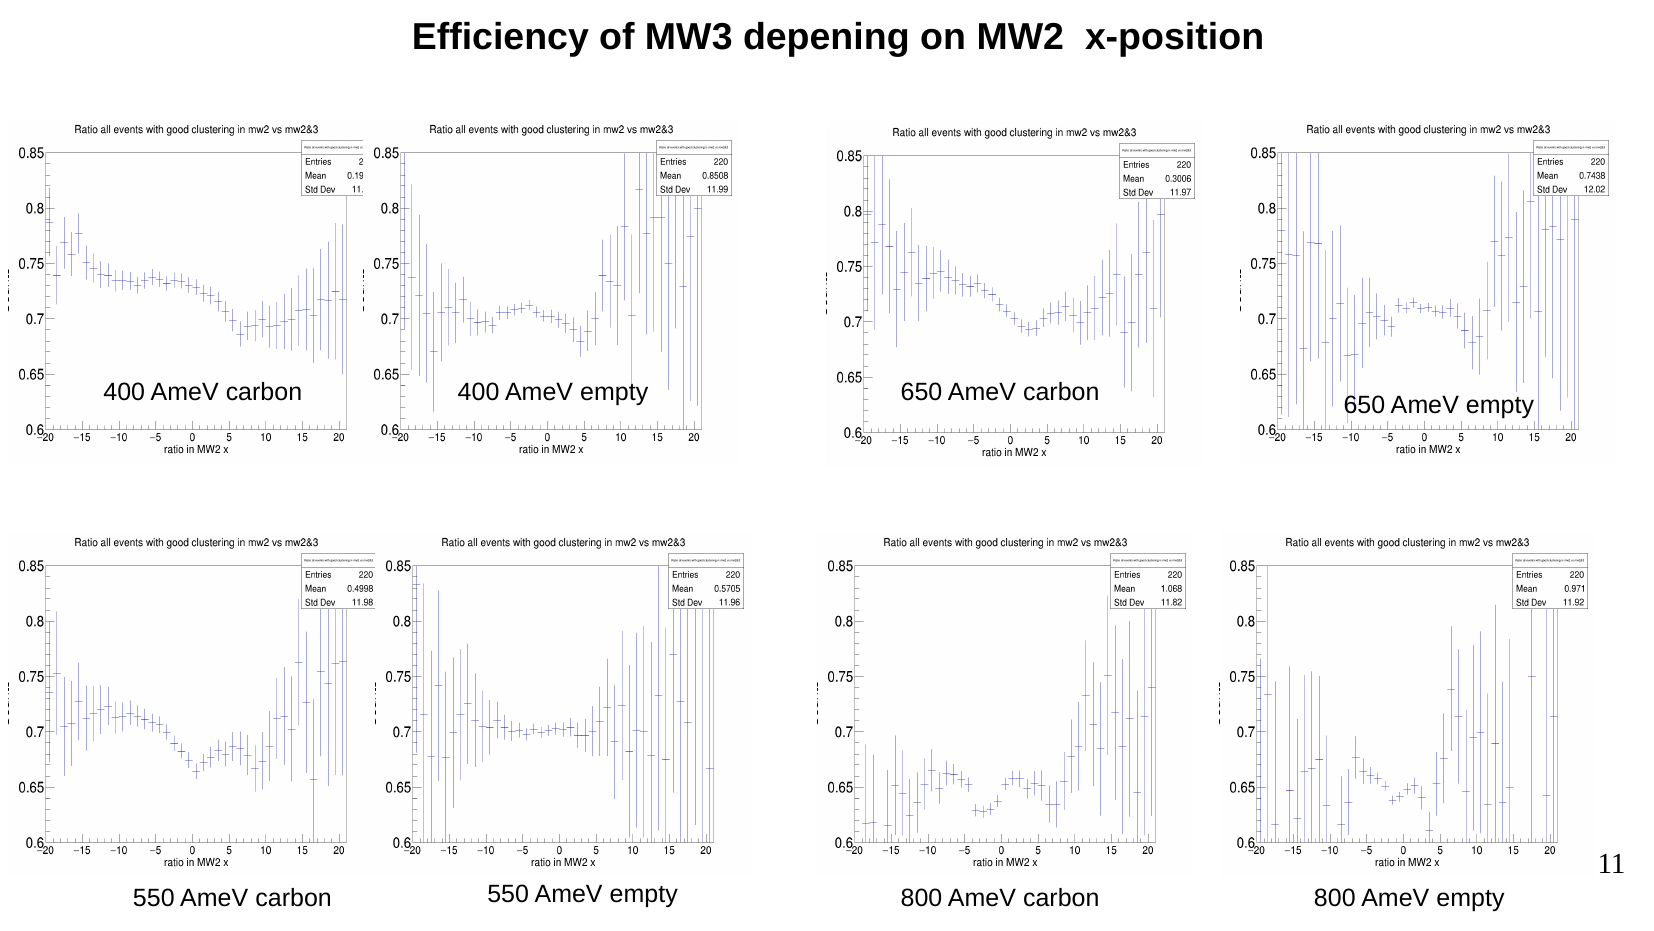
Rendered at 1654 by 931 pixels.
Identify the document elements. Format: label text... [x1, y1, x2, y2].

picture [1219, 531, 1595, 877]
text_box Efficiency of MW3 depening on MW2 x-position [100, 8, 1577, 65]
picture [8, 531, 751, 877]
text_box 550 AmeV empty [472, 872, 709, 916]
picture [817, 531, 1193, 877]
text_box 550 AmeV carbon [118, 876, 355, 920]
text_box 800 AmeV empty [1299, 876, 1536, 920]
text_box 400 AmeV carbon [88, 370, 325, 414]
text_box 650 AmeV empty [1328, 383, 1565, 427]
text_box 400 AmeV empty [442, 370, 680, 414]
text_box 650 AmeV carbon [885, 370, 1123, 414]
picture [826, 121, 1202, 467]
picture [8, 118, 739, 464]
picture [1240, 118, 1616, 464]
text_box 800 AmeV carbon [885, 876, 1123, 920]
